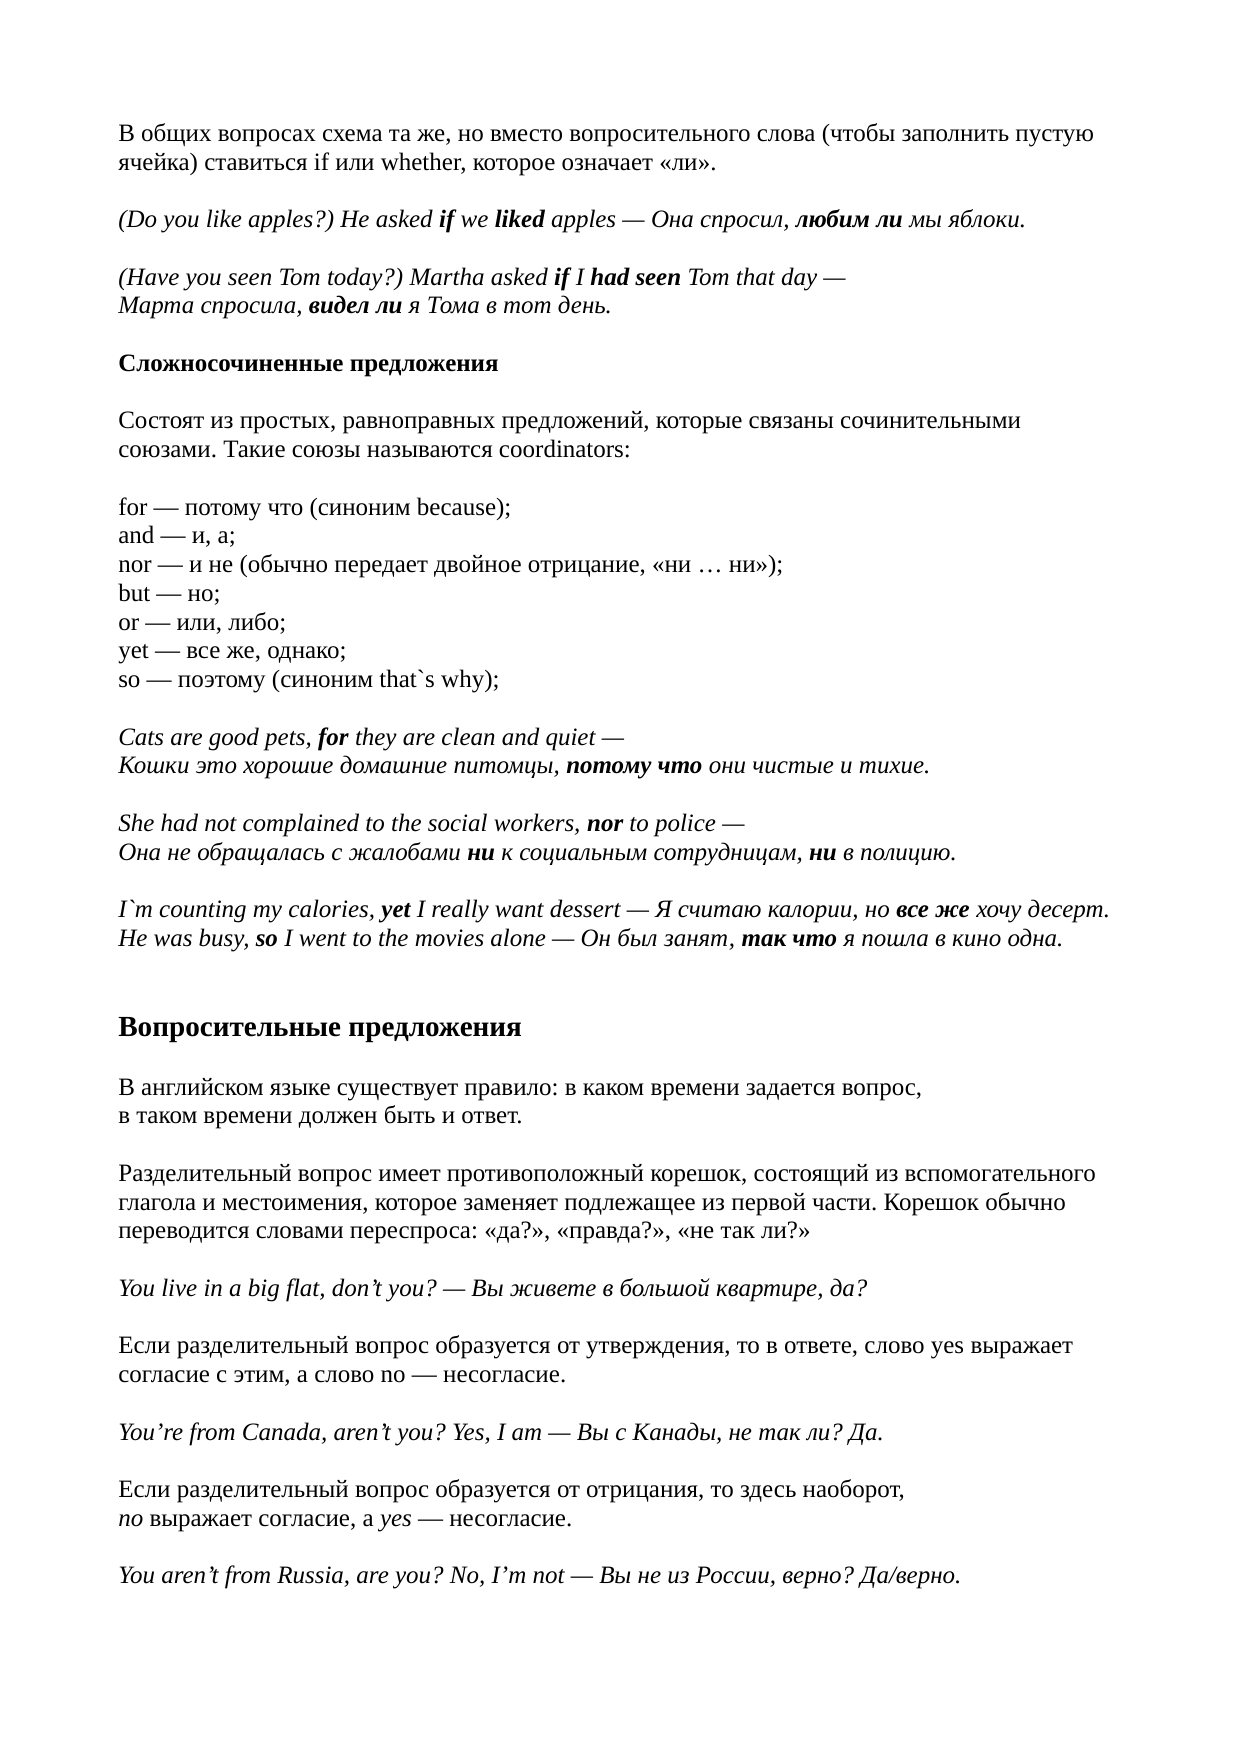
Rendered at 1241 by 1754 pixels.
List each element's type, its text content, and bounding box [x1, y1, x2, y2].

text no выражает согласие, а yes — несогласие. [118, 1503, 1122, 1532]
text Состоят из простых, равноправных предложений, которые связаны сочинительными союзами. Такие союзы называются coordinators: [118, 406, 1122, 463]
text Она не обращалась с жалобами ни к социальным сотрудницам, ни в полицию. [118, 837, 1122, 866]
text for — потому что (синоним because); [118, 492, 1122, 521]
text В общих вопросах схема та же, но вместо вопросительного слова (чтобы заполнить пустую ячейка) ставиться if или whether, которое означает «ли». [118, 118, 1122, 176]
text Если разделительный вопрос образуется от утверждения, то в ответе, слово yes выражает [118, 1330, 1122, 1359]
text согласие с этим, а слово no — несогласие. [118, 1359, 1122, 1388]
text (Do you like apples?) He asked if we liked apples — Она спросил, любим ли мы яблоки. [118, 204, 1122, 233]
text Вопросительные предложения [118, 1009, 1122, 1043]
text He was busy, so I went to the movies alone — Он был занят, так что я пошла в кино одна. [118, 923, 1122, 952]
text and — и, а; [118, 521, 1122, 549]
text Если разделительный вопрос образуется от отрицания, то здесь наоборот, [118, 1474, 1122, 1503]
text She had not complained to the social workers, nor to police — [118, 808, 1122, 837]
text Сложносочиненные предложения [118, 348, 1122, 377]
text Кошки это хорошие домашние питомцы, потому что они чистые и тихие. [118, 751, 1122, 779]
text so — поэтому (синоним that`s why); [118, 664, 1122, 693]
text в таком времени должен быть и ответ. [118, 1100, 1122, 1129]
text В английском языке существует правило: в каком времени задается вопрос, [118, 1072, 1122, 1100]
text You’re from Canada, aren’t you? Yes, I am — Вы с Канады, не так ли? Да. [118, 1417, 1122, 1445]
text nor — и не (обычно передает двойное отрицание, «ни … ни»); [118, 549, 1122, 578]
text yet — все же, однако; [118, 636, 1122, 664]
text Разделительный вопрос имеет противоположный корешок, состоящий из вспомогательного глагола и местоимения, которое заменяет подлежащее из первой части. Корешок обычно переводится словами переспроса: «да?», «правда?», «не так ли?» [118, 1158, 1122, 1244]
text You live in a big flat, don’t you? — Вы живете в большой квартире, да? [118, 1273, 1122, 1302]
text but — но; [118, 578, 1122, 607]
text Марта спросила, видел ли я Тома в тот день. [118, 291, 1122, 319]
text I`m counting my calories, yet I really want dessert — Я считаю калории, но все же хочу десерт. [118, 894, 1122, 923]
text (Have you seen Tom today?) Martha asked if I had seen Tom that day — [118, 262, 1122, 291]
text Cats are good pets, for they are clean and quiet — [118, 722, 1122, 751]
text You aren’t from Russia, are you? No, I’m not — Вы не из России, верно? Да/верно. [118, 1560, 1122, 1589]
text or — или, либо; [118, 607, 1122, 636]
